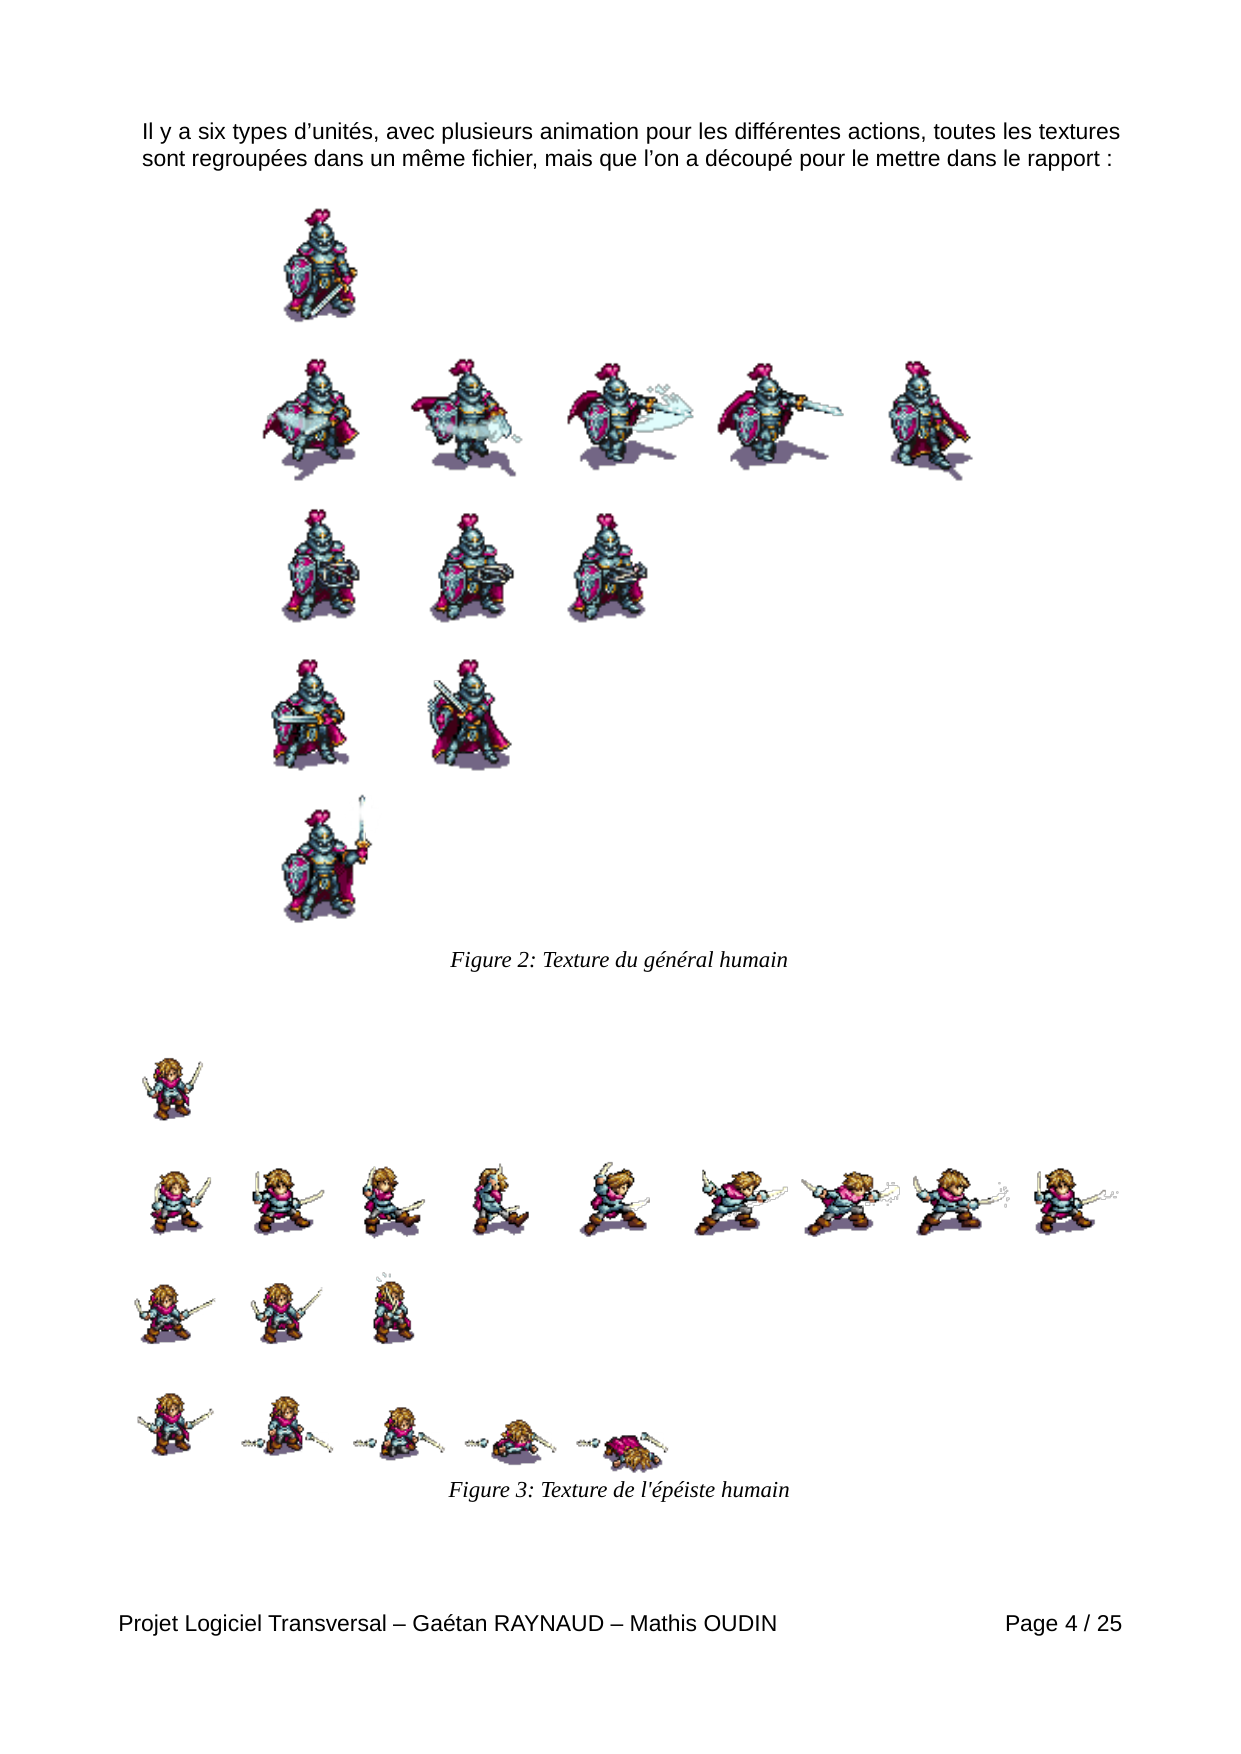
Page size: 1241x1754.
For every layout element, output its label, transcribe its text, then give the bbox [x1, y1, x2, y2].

text Figure 3: Texture de l'épéiste humain [118, 1476, 1122, 1502]
picture [245, 195, 995, 946]
picture [118, 1029, 1123, 1476]
text Figure 2: Texture du général humain [245, 946, 995, 972]
text Il y a six types d’unités, avec plusieurs animation pour les différentes actions, toutes les textures sont regroupées dans un même fichier, mais que l’on a découpé pour le mettre dans le rapport : [142, 118, 1122, 171]
